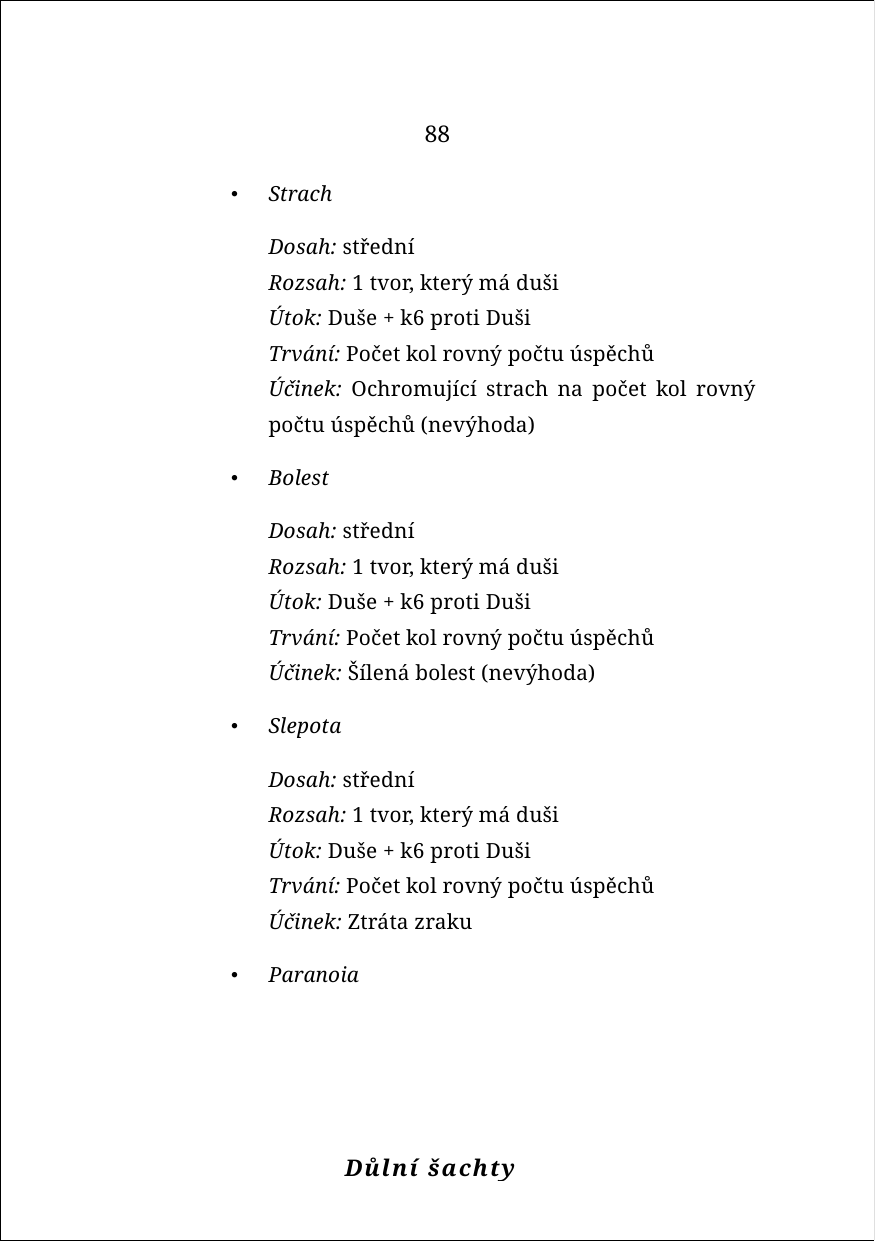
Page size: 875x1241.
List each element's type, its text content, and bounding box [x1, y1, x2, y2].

list Slepota [231, 712, 756, 740]
list Strach [231, 179, 756, 207]
list Dosah: střední Rozsah: 1 tvor, který má duši Útok: Duše + k6 proti Duši Trvání: Počet kol rovný počtu úspěchů Účinek: Ochromující strach na počet kol rovný počtu úspěchů (nevýhoda) [231, 232, 756, 438]
list Bolest [231, 463, 756, 491]
list Paranoia [231, 960, 756, 988]
list Dosah: střední Rozsah: 1 tvor, který má duši Útok: Duše + k6 proti Duši Trvání: Počet kol rovný počtu úspěchů Účinek: Šílená bolest (nevýhoda) [231, 516, 756, 687]
list Dosah: střední Rozsah: 1 tvor, který má duši Útok: Duše + k6 proti Duši Trvání: Počet kol rovný počtu úspěchů Účinek: Ztráta zraku [231, 765, 756, 935]
